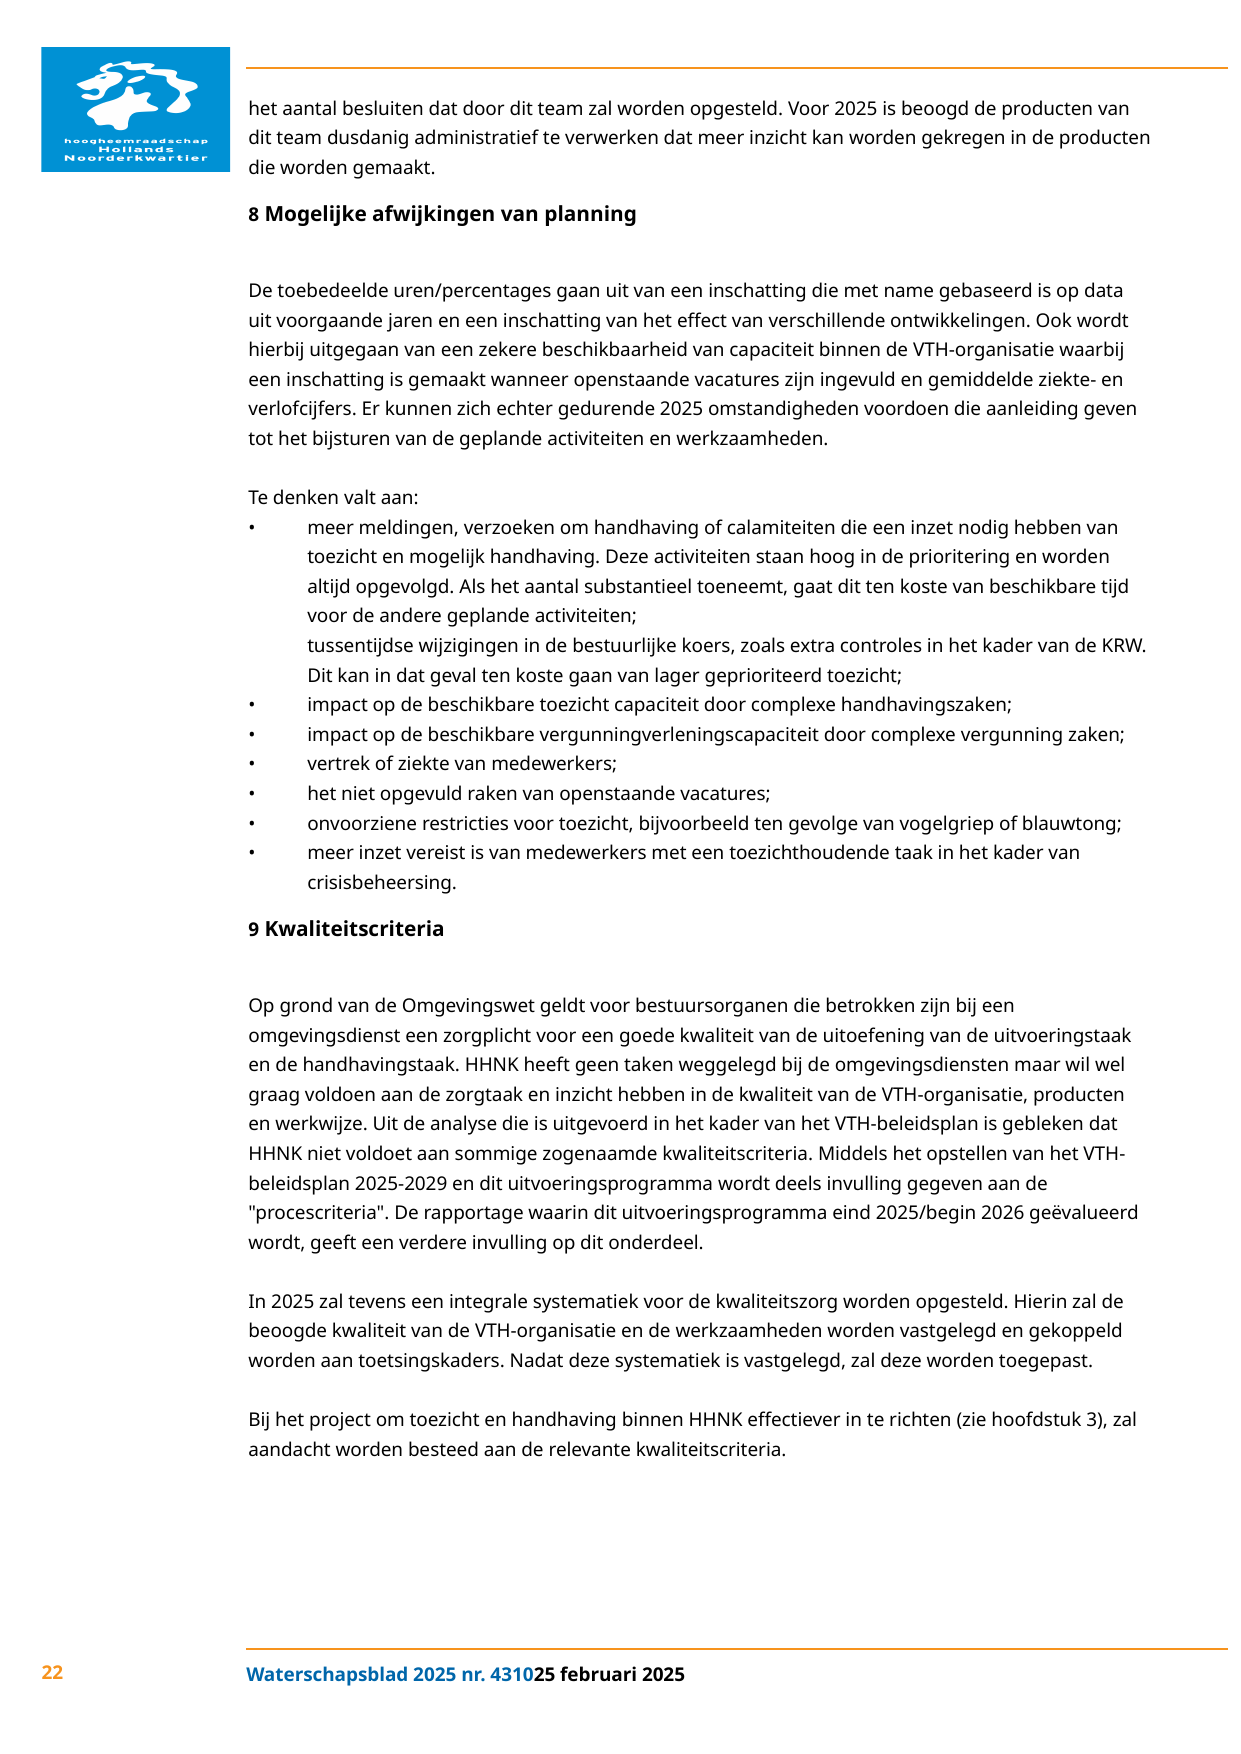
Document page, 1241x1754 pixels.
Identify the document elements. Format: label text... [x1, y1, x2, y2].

list het niet opgevuld raken van openstaande vacatures; [248, 780, 1152, 806]
text 8 Mogelijke afwijkingen van planning [248, 199, 1152, 228]
text Bij het project om toezicht en handhaving binnen HHNK effectiever in te richten (zie hoofdstuk 3), zal aandacht worden besteed aan de relevante kwaliteitscriteria. [248, 1406, 1152, 1462]
text 9 Kwaliteitscriteria [248, 914, 1152, 943]
list tussentijdse wijzigingen in de bestuurlijke koers, zoals extra controles in het kader van de KRW. Dit kan in dat geval ten koste gaan van lager geprioriteerd toezicht; [248, 632, 1152, 688]
list vertrek of ziekte van medewerkers; [248, 751, 1152, 776]
text het aantal besluiten dat door dit team zal worden opgesteld. Voor 2025 is beoogd de producten van dit team dusdanig administratief te verwerken dat meer inzicht kan worden gekregen in de producten die worden gemaakt. [248, 95, 1152, 180]
list impact op de beschikbare vergunningverleningscapaciteit door complexe vergunning zaken; [248, 721, 1152, 747]
picture [118, 62, 197, 112]
list meer meldingen, verzoeken om handhaving of calamiteiten die een inzet nodig hebben van toezicht en mogelijk handhaving. Deze activiteiten staan hoog in de prioritering en worden altijd opgevolgd. Als het aantal substantieel toeneemt, gaat dit ten koste van beschikbare tijd voor de andere geplande activiteiten; [248, 514, 1152, 628]
picture [78, 64, 122, 99]
text De toebedeelde uren/percentages gaan uit van een inschatting die met name gebaseerd is op data uit voorgaande jaren en een inschatting van het effect van verschillende ontwikkelingen. Ook wordt hierbij uitgegaan van een zekere beschikbaarheid van capaciteit binnen de VTH-organisatie waarbij een inschatting is gemaakt wanneer openstaande vacatures zijn ingevuld en gemiddelde ziekte- en verlofcijfers. Er kunnen zich echter gedurende 2025 omstandigheden voordoen die aanleiding geven tot het bijsturen van de geplande activiteiten en werkzaamheden. [248, 277, 1152, 451]
list impact op de beschikbare toezicht capaciteit door complexe handhavingszaken; [248, 691, 1152, 717]
picture [88, 87, 157, 130]
picture [129, 76, 144, 82]
text Op grond van de Omgevingswet geldt voor bestuursorganen die betrokken zijn bij een omgevingsdienst een zorgplicht voor een goede kwaliteit van de uitoefening van de uitvoeringstaak en de handhavingstaak. HHNK heeft geen taken weggelegd bij de omgevingsdiensten maar wil wel graag voldoen aan de zorgtaak en inzicht hebben in de kwaliteit van de VTH-organisatie, producten en werkwijze. Uit de analyse die is uitgevoerd in het kader van het VTH-beleidsplan is gebleken dat HHNK niet voldoet aan sommige zogenaamde kwaliteitscriteria. Middels het opstellen van het VTH-beleidsplan 2025-2029 en dit uitvoeringsprogramma wordt deels invulling gegeven aan de "procescriteria". De rapportage waarin dit uitvoeringsprogramma eind 2025/begin 2026 geëvalueerd wordt, geeft een verdere invulling op dit onderdeel. [248, 992, 1152, 1255]
list onvoorziene restricties voor toezicht, bijvoorbeeld ten gevolge van vogelgriep of blauwtong; [248, 810, 1152, 836]
list meer inzet vereist is van medewerkers met een toezichthoudende taak in het kader van crisisbeheersing. [248, 839, 1152, 895]
text In 2025 zal tevens een integrale systematiek voor de kwaliteitszorg worden opgesteld. Hierin zal de beoogde kwaliteit van de VTH-organisatie en de werkzaamheden worden vastgelegd en gekoppeld worden aan toetsingskaders. Nadat deze systematiek is vastgelegd, zal deze worden toegepast. [248, 1288, 1152, 1373]
text Te denken valt aan: [248, 484, 1152, 510]
